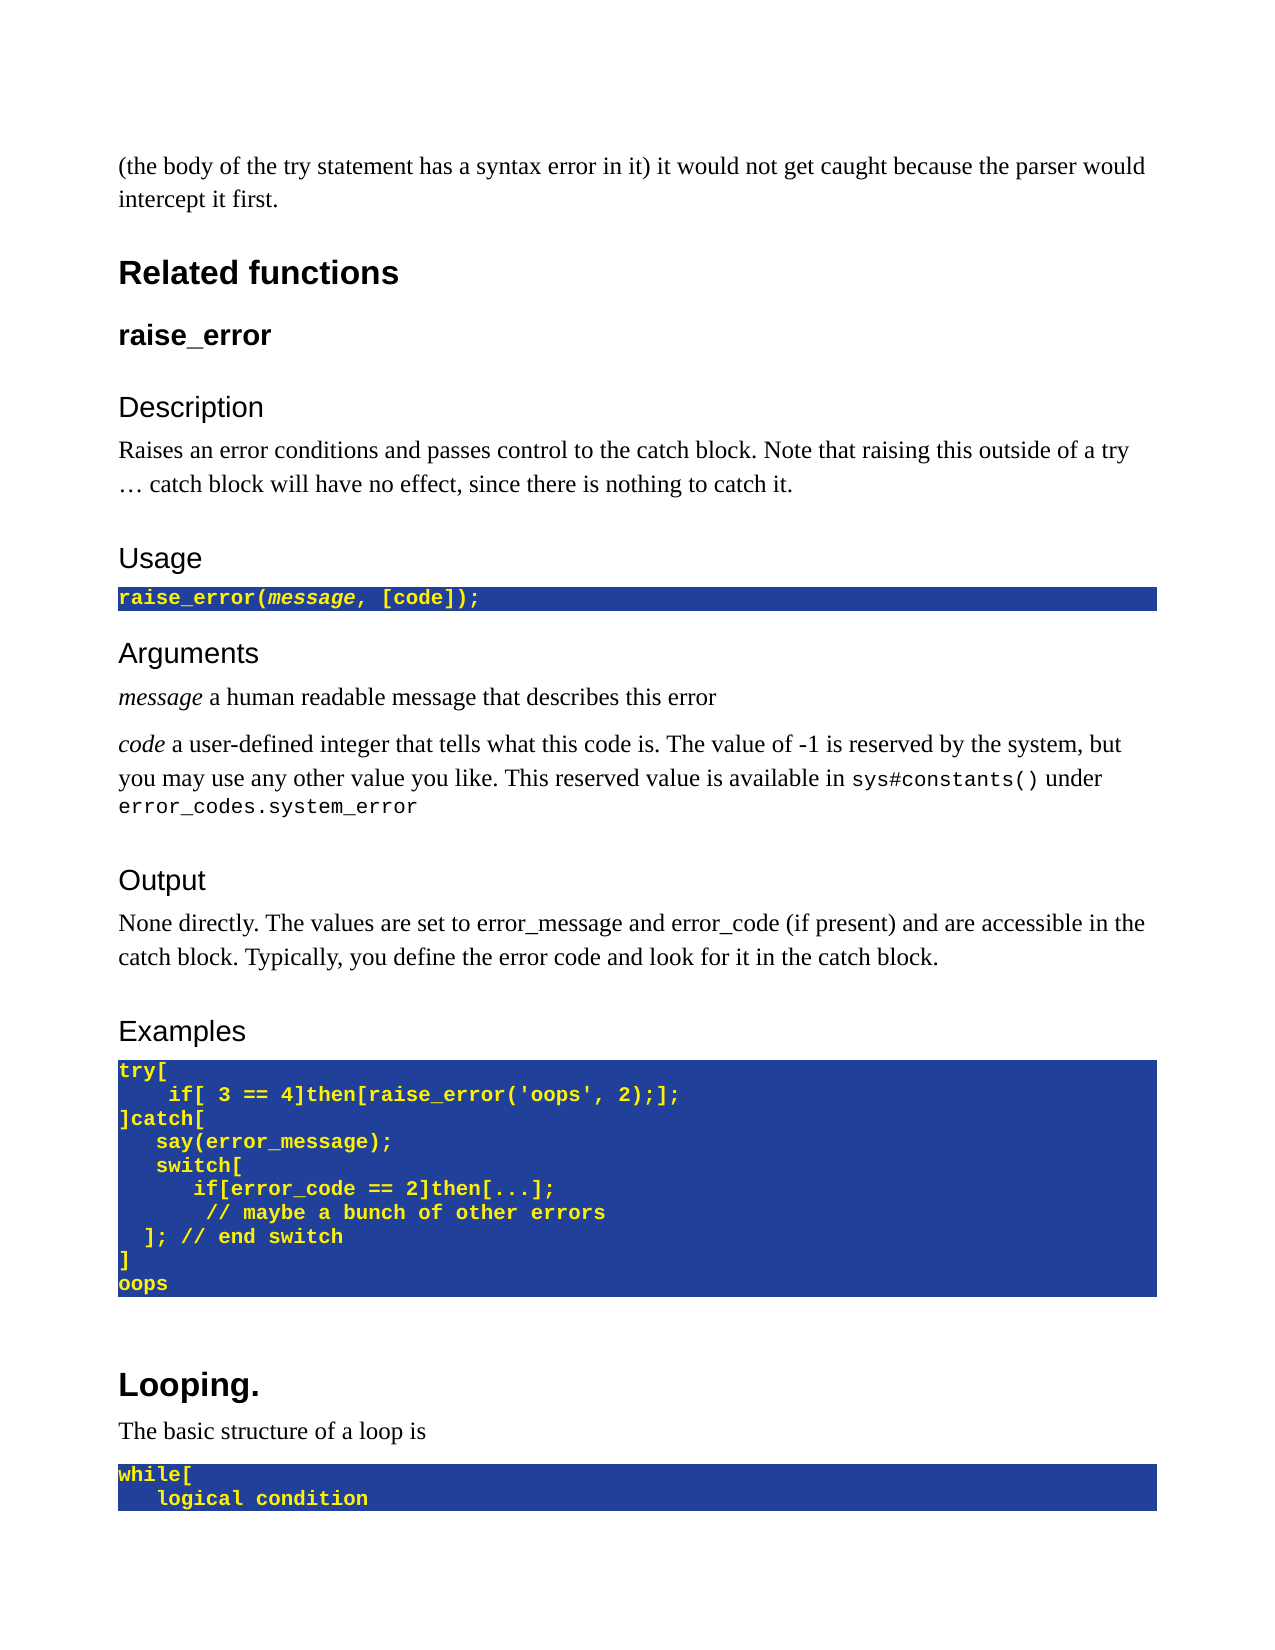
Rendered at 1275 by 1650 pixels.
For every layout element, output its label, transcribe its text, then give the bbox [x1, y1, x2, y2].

subtitle Description [118, 389, 1157, 423]
text (the body of the try statement has a syntax error in it) it would not get caught because the parser would intercept it first. [118, 118, 1157, 213]
text logical condition [118, 1487, 1157, 1511]
text None directly. The values are set to error_message and error_code (if present) and are accessible in the catch block. Typically, you define the error code and look for it in the catch block. [118, 908, 1157, 970]
text code a user-defined integer that tells what this code is. The value of -1 is reserved by the system, but you may use any other value you like. This reserved value is available in sys#constants() under error_codes.system_error [118, 729, 1157, 819]
text ]catch[ [118, 1107, 1157, 1131]
text The basic structure of a loop is [118, 1416, 1157, 1445]
subtitle Arguments [118, 636, 1157, 669]
text if[ 3 == 4]then[raise_error('oops', 2);]; [118, 1084, 1157, 1107]
text raise_error(message, [code]); [118, 587, 1157, 611]
text ]; // end switch [118, 1226, 1157, 1249]
text oops [118, 1273, 1157, 1297]
text switch[ [118, 1155, 1157, 1178]
text try[ [118, 1060, 1157, 1084]
text message a human readable message that describes this error [118, 682, 1157, 711]
text if[error_code == 2]then[...]; [118, 1178, 1157, 1202]
text Raises an error conditions and passes control to the catch block. Note that raising this outside of a try … catch block will have no effect, since there is nothing to catch it. [118, 436, 1157, 497]
text say(error_message); [118, 1131, 1157, 1155]
text ] [118, 1249, 1157, 1273]
subtitle Usage [118, 541, 1157, 575]
subtitle Related functions [118, 253, 1157, 291]
subtitle Examples [118, 1014, 1157, 1048]
subtitle raise_error [118, 318, 1157, 352]
text // maybe a bunch of other errors [118, 1202, 1157, 1226]
subtitle Looping. [118, 1365, 1157, 1404]
text while[ [118, 1464, 1157, 1487]
subtitle Output [118, 862, 1157, 896]
